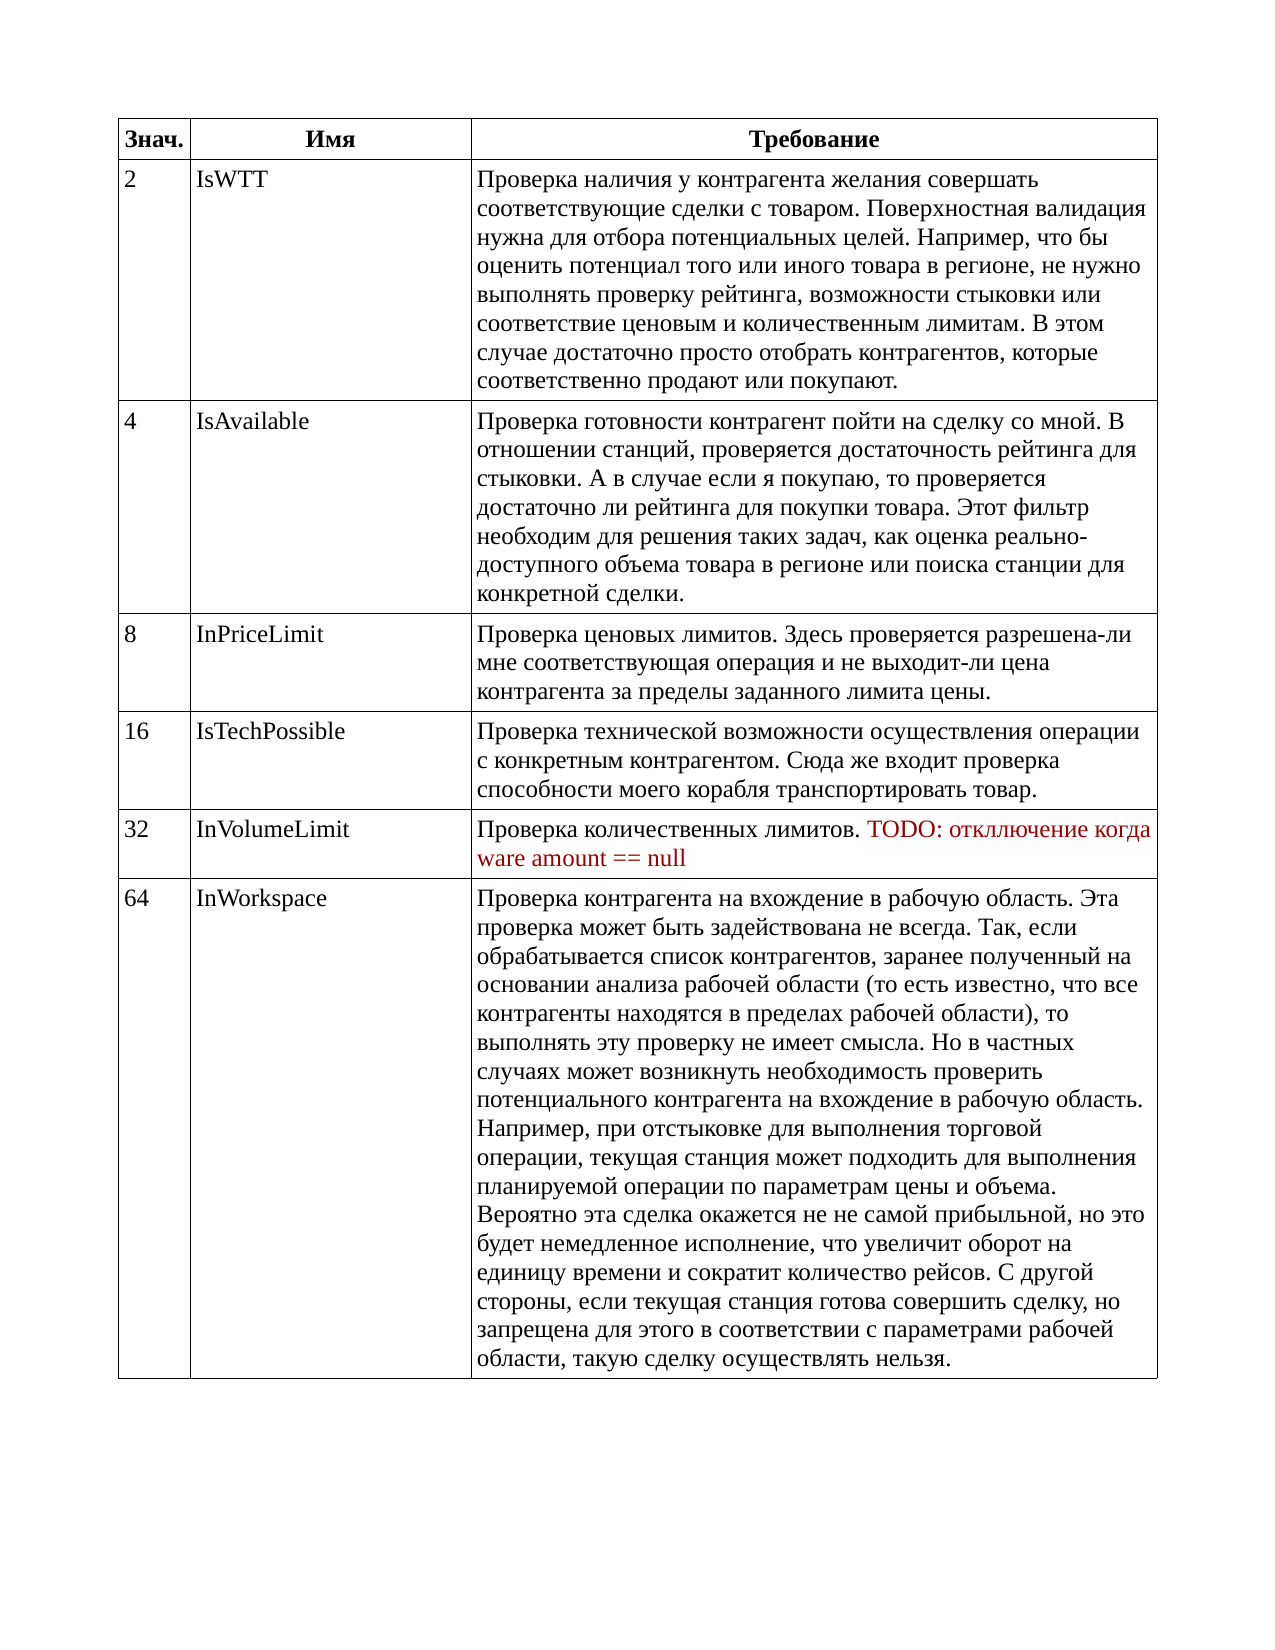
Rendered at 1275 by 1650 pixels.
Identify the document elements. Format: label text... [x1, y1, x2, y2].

table_header Требование [472, 119, 1157, 158]
table_cell 4 [119, 401, 190, 613]
table_header Имя [191, 119, 471, 158]
table_cell InVolumeLimit [191, 810, 471, 877]
table_cell IsTechPossible [191, 712, 471, 808]
table_cell IsWTT [191, 160, 471, 400]
table_cell Проверка ценовых лимитов. Здесь проверяется разрешена-ли мне соответствующая операция и не выходит-ли цена контрагента за пределы заданного лимита цены. [472, 614, 1157, 711]
table_cell Проверка количественных лимитов. TODO: откллючение когда ware amount == null [472, 810, 1157, 877]
table_cell 2 [119, 160, 190, 400]
table_cell 32 [119, 810, 190, 877]
table_cell Проверка готовности контрагент пойти на сделку со мной. В отношении станций, проверяется достаточность рейтинга для стыковки. А в случае если я покупаю, то проверяется достаточно ли рейтинга для покупки товара. Этот фильтр необходим для решения таких задач, как оценка реально-доступного объема товара в регионе или поиска станции для конкретной сделки. [472, 401, 1157, 613]
table_cell 64 [119, 879, 190, 1378]
table_cell Проверка наличия у контрагента желания совершать соответствующие сделки с товаром. Поверхностная валидация нужна для отбора потенциальных целей. Например, что бы оценить потенциал того или иного товара в регионе, не нужно выполнять проверку рейтинга, возможности стыковки или соответствие ценовым и количественным лимитам. В этом случае достаточно просто отобрать контрагентов, которые соответственно продают или покупают. [472, 160, 1157, 400]
table_cell 8 [119, 614, 190, 711]
table_cell Проверка контрагента на вхождение в рабочую область. Эта проверка может быть задействована не всегда. Так, если обрабатывается список контрагентов, заранее полученный на основании анализа рабочей области (то есть известно, что все контрагенты находятся в пределах рабочей области), то выполнять эту проверку не имеет смысла. Но в частных случаях может возникнуть необходимость проверить потенциального контрагента на вхождение в рабочую область. Например, при отстыковке для выполнения торговой операции, текущая станция может подходить для выполнения планируемой операции по параметрам цены и объема. Вероятно эта сделка окажется не не самой прибыльной, но это будет немедленное исполнение, что увеличит оборот на единицу времени и сократит количество рейсов. С другой стороны, если текущая станция готова совершить сделку, но запрещена для этого в соответствии с параметрами рабочей области, такую сделку осуществлять нельзя. [472, 879, 1157, 1378]
table_cell 16 [119, 712, 190, 808]
table_cell Проверка технической возможности осуществления операции с конкретным контрагентом. Сюда же входит проверка способности моего корабля транспортировать товар. [472, 712, 1157, 808]
table_cell InWorkspace [191, 879, 471, 1378]
table_cell InPriceLimit [191, 614, 471, 711]
table_header Знач. [119, 119, 190, 158]
table_cell IsAvailable [191, 401, 471, 613]
